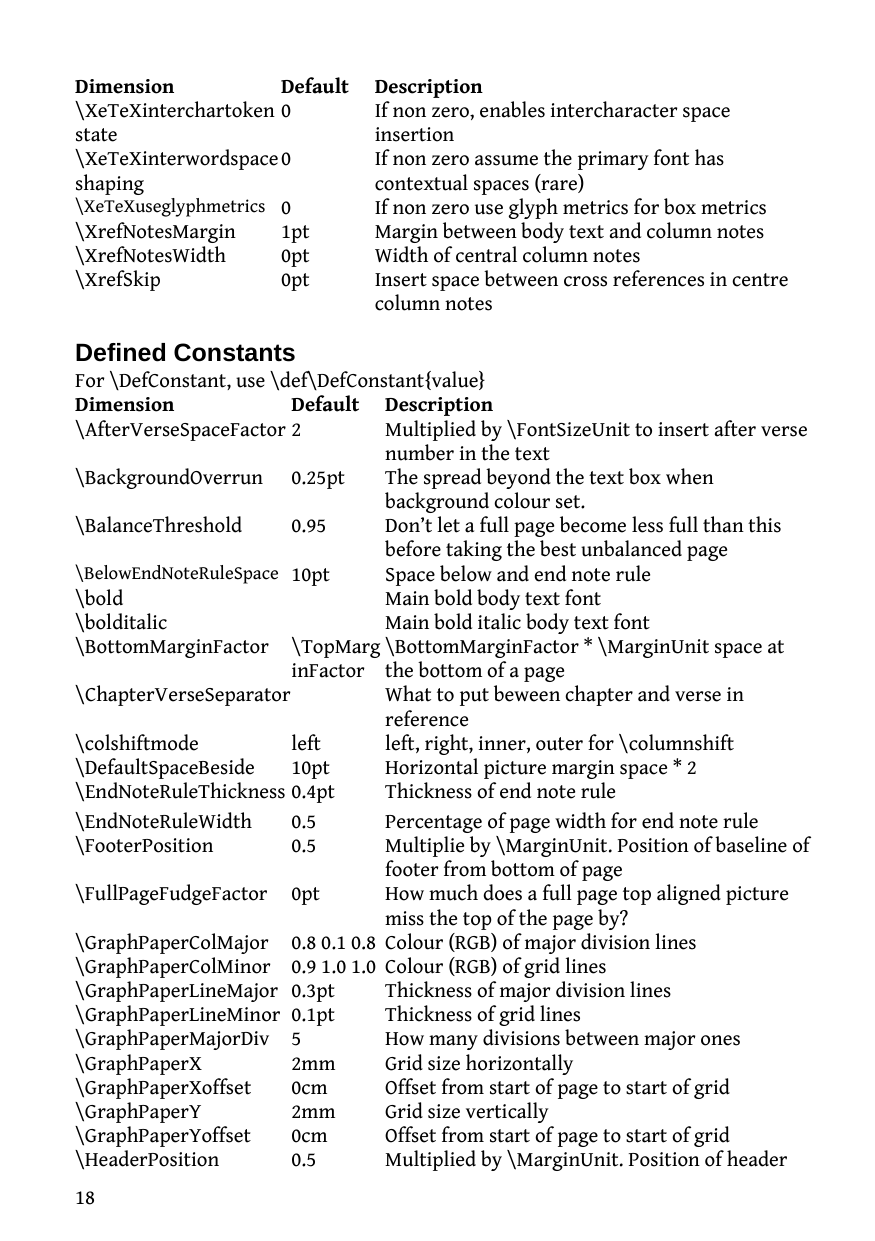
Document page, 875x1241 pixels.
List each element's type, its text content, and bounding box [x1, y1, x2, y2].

table_cell \FooterPosition [75, 834, 291, 882]
table_cell \GraphPaperMajorDiv [75, 1028, 291, 1052]
table_cell 0 [281, 148, 374, 196]
table_cell How much does a full page top aligned picture miss the top of the page by? [385, 883, 816, 931]
table_cell If non zero assume the primary font has contextual spaces (rare) [375, 148, 798, 196]
table_cell \HeaderPosition [75, 1148, 291, 1172]
table_cell Thickness of grid lines [385, 1003, 816, 1027]
table_cell \BottomMarginFactor [75, 635, 291, 684]
table_cell \GraphPaperXoffset [75, 1076, 291, 1100]
table_header Description [375, 75, 798, 99]
table_cell \FullPageFudgeFactor [75, 883, 291, 931]
table_cell 0.5 [291, 810, 385, 834]
table_cell 0pt [281, 244, 374, 268]
table_cell \⁠EndNoteRuleThickness [75, 780, 291, 810]
table_cell \GraphPaperColMajor [75, 931, 291, 955]
table_cell 2 [291, 418, 385, 466]
table_cell 5 [291, 1028, 385, 1052]
table_cell \⁠XeTeXinterwordspaceshaping [75, 148, 281, 196]
table_cell 0pt [291, 883, 385, 931]
table_cell 0 [281, 196, 374, 220]
table_cell Space below and end note rule [385, 563, 816, 587]
table_cell \⁠GraphPaperLineMinor [75, 1003, 291, 1027]
table_cell Offset from start of page to start of grid [385, 1124, 816, 1148]
table_cell Main bold body text font [385, 587, 816, 611]
table_cell \GraphPaperY [75, 1100, 291, 1124]
table_cell \⁠AfterVerseSpaceFactor [75, 418, 291, 466]
table_cell How many divisions between major ones [385, 1028, 816, 1052]
table_cell If non zero use glyph metrics for box metrics [375, 196, 798, 220]
table_cell 1pt [281, 220, 374, 244]
table_cell \XrefNotesWidth [75, 244, 281, 268]
table_cell Multiplie by \MarginUnit. Position of baseline of footer from bottom of page [385, 834, 816, 882]
table_cell left [291, 732, 385, 756]
table_cell [291, 684, 385, 732]
table_cell \bold [75, 587, 291, 611]
table_cell 10pt [291, 563, 385, 587]
table_cell \bolditalic [75, 611, 291, 635]
table_cell Multiplied by \FontSizeUnit to insert after verse number in the text [385, 418, 816, 466]
table_cell \BalanceThreshold [75, 515, 291, 563]
table_cell [291, 611, 385, 635]
table_cell \⁠GraphPaperLineMajor [75, 979, 291, 1003]
table_cell Offset from start of page to start of grid [385, 1076, 816, 1100]
table_cell \⁠BelowEndNoteRuleSpace [75, 563, 291, 587]
table_cell Colour (RGB) of major division lines [385, 931, 816, 955]
table_cell 0.95 [291, 515, 385, 563]
table_cell 0.5 [291, 1148, 385, 1172]
table_cell 0.3pt [291, 979, 385, 1003]
table_header Description [385, 394, 816, 418]
table_cell \XrefSkip [75, 268, 281, 317]
table_cell Width of central column notes [375, 244, 798, 268]
table_cell Grid size vertically [385, 1100, 816, 1124]
table_cell 0cm [291, 1124, 385, 1148]
table_cell 0cm [291, 1076, 385, 1100]
table_header Dimension [75, 75, 281, 99]
table_cell The spread beyond the text box when background colour set. [385, 466, 816, 514]
table_cell Multiplied by \MarginUnit. Position of header [385, 1148, 816, 1172]
table_cell 0pt [281, 268, 374, 317]
table_cell 0.4pt [291, 780, 385, 810]
table_cell 0.8 0.1 0.8 [291, 931, 385, 955]
table_cell Percentage of page width for end note rule [385, 810, 816, 834]
table_cell 0.9 1.0 1.0 [291, 955, 385, 979]
table_cell Horizontal picture margin space * 2 [385, 756, 816, 780]
table_cell Main bold italic body text font [385, 611, 816, 635]
table_cell 0.5 [291, 834, 385, 882]
table_cell Margin between body text and column notes [375, 220, 798, 244]
table_cell 0 [281, 99, 374, 147]
table_cell \EndNoteRuleWidth [75, 810, 291, 834]
table_header Default [281, 75, 374, 99]
table_cell \DefaultSpaceBeside [75, 756, 291, 780]
table_cell Grid size horizontally [385, 1052, 816, 1076]
table_cell \GraphPaperYoffset [75, 1124, 291, 1148]
list For \DefConstant, use \def\DefConstant{value} [75, 369, 799, 394]
table_header Default [291, 394, 385, 418]
table_cell \GraphPaperX [75, 1052, 291, 1076]
table_cell \GraphPaperColMinor [75, 955, 291, 979]
table_cell Thickness of major division lines [385, 979, 816, 1003]
table_cell \⁠XeTeXinterchartokenstate [75, 99, 281, 147]
table_cell 2mm [291, 1052, 385, 1076]
table_cell Thickness of end note rule [385, 780, 816, 810]
table_cell 2mm [291, 1100, 385, 1124]
table_cell 0.1pt [291, 1003, 385, 1027]
table_cell \BottomMarginFactor * \MarginUnit space at the bottom of a page [385, 635, 816, 684]
table_cell \XeTeXuseglyphmetrics [75, 196, 281, 220]
table_cell Insert space between cross references in centre column notes [375, 268, 798, 317]
table_cell What to put beween chapter and verse in reference [385, 684, 816, 732]
table_cell Don’t let a full page become less full than this before taking the best unbalanced page [385, 515, 816, 563]
table_cell left, right, inner, outer for \⁠columnshift [385, 732, 816, 756]
table_cell [291, 587, 385, 611]
table_cell \⁠ChapterVerseSeparator [75, 684, 291, 732]
table_header Dimension [75, 394, 291, 418]
table_cell \⁠TopMarginFactor [291, 635, 385, 684]
table_cell 10pt [291, 756, 385, 780]
subtitle Defined Constants [75, 337, 799, 366]
table_cell 0.25pt [291, 466, 385, 514]
table_cell \BackgroundOverrun [75, 466, 291, 514]
table_cell \XrefNotesMargin [75, 220, 281, 244]
table_cell If non zero, enables intercharacter space insertion [375, 99, 798, 147]
table_cell Colour (RGB) of grid lines [385, 955, 816, 979]
table_cell \colshiftmode [75, 732, 291, 756]
